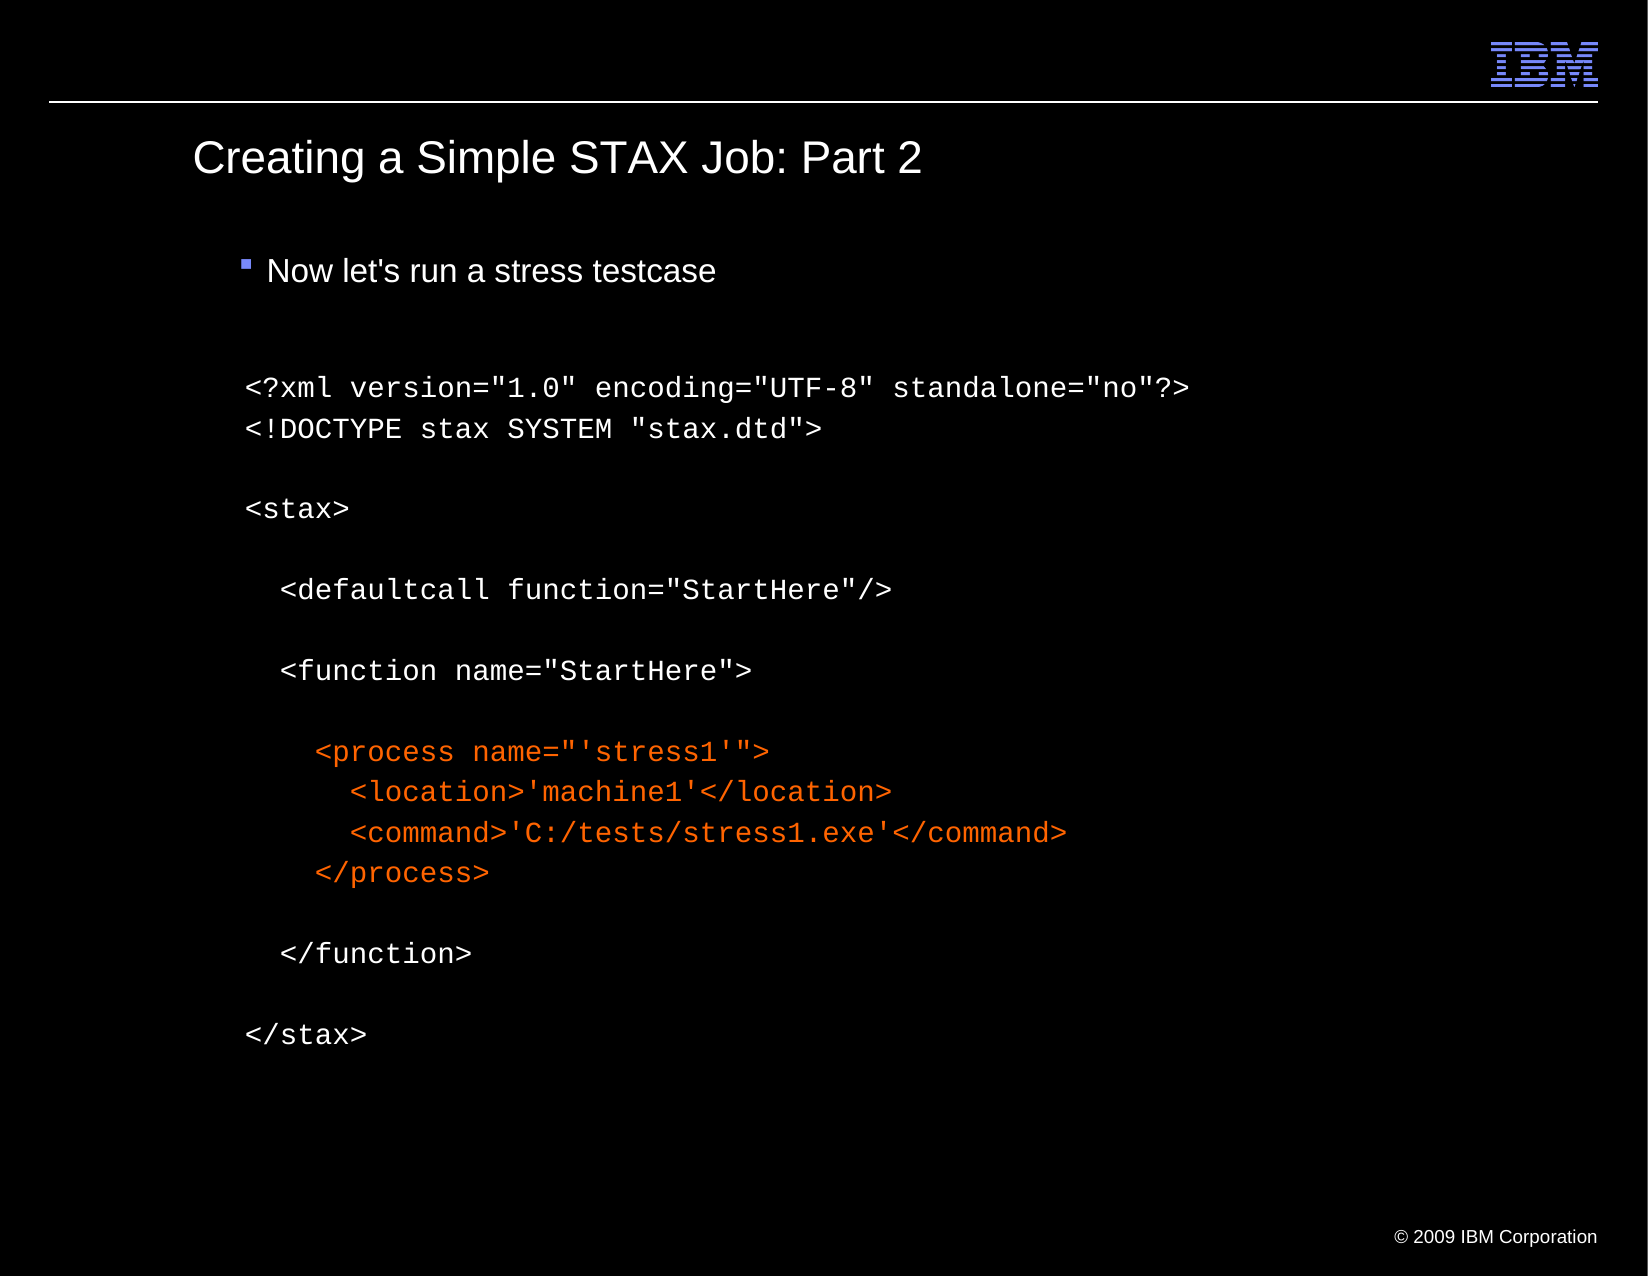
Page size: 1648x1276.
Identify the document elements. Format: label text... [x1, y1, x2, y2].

title Creating a Simple STAX Job: Part 2 [175, 125, 1648, 219]
text_box <?xml version="1.0" encoding="UTF-8" standalone="no"?> <!DOCTYPE stax SYSTEM "stax.dtd"> <stax> <defaultcall function="StartHere"/> <function name="StartHere"> <process name="'stress1'"> <location>'machine1'</location> <command>'C:/tests/stress1.exe'</command> </process> </function> </stax> [244, 368, 1323, 1051]
picture [1491, 42, 1598, 87]
text_box Now let's run a stress testcase [238, 248, 1547, 289]
